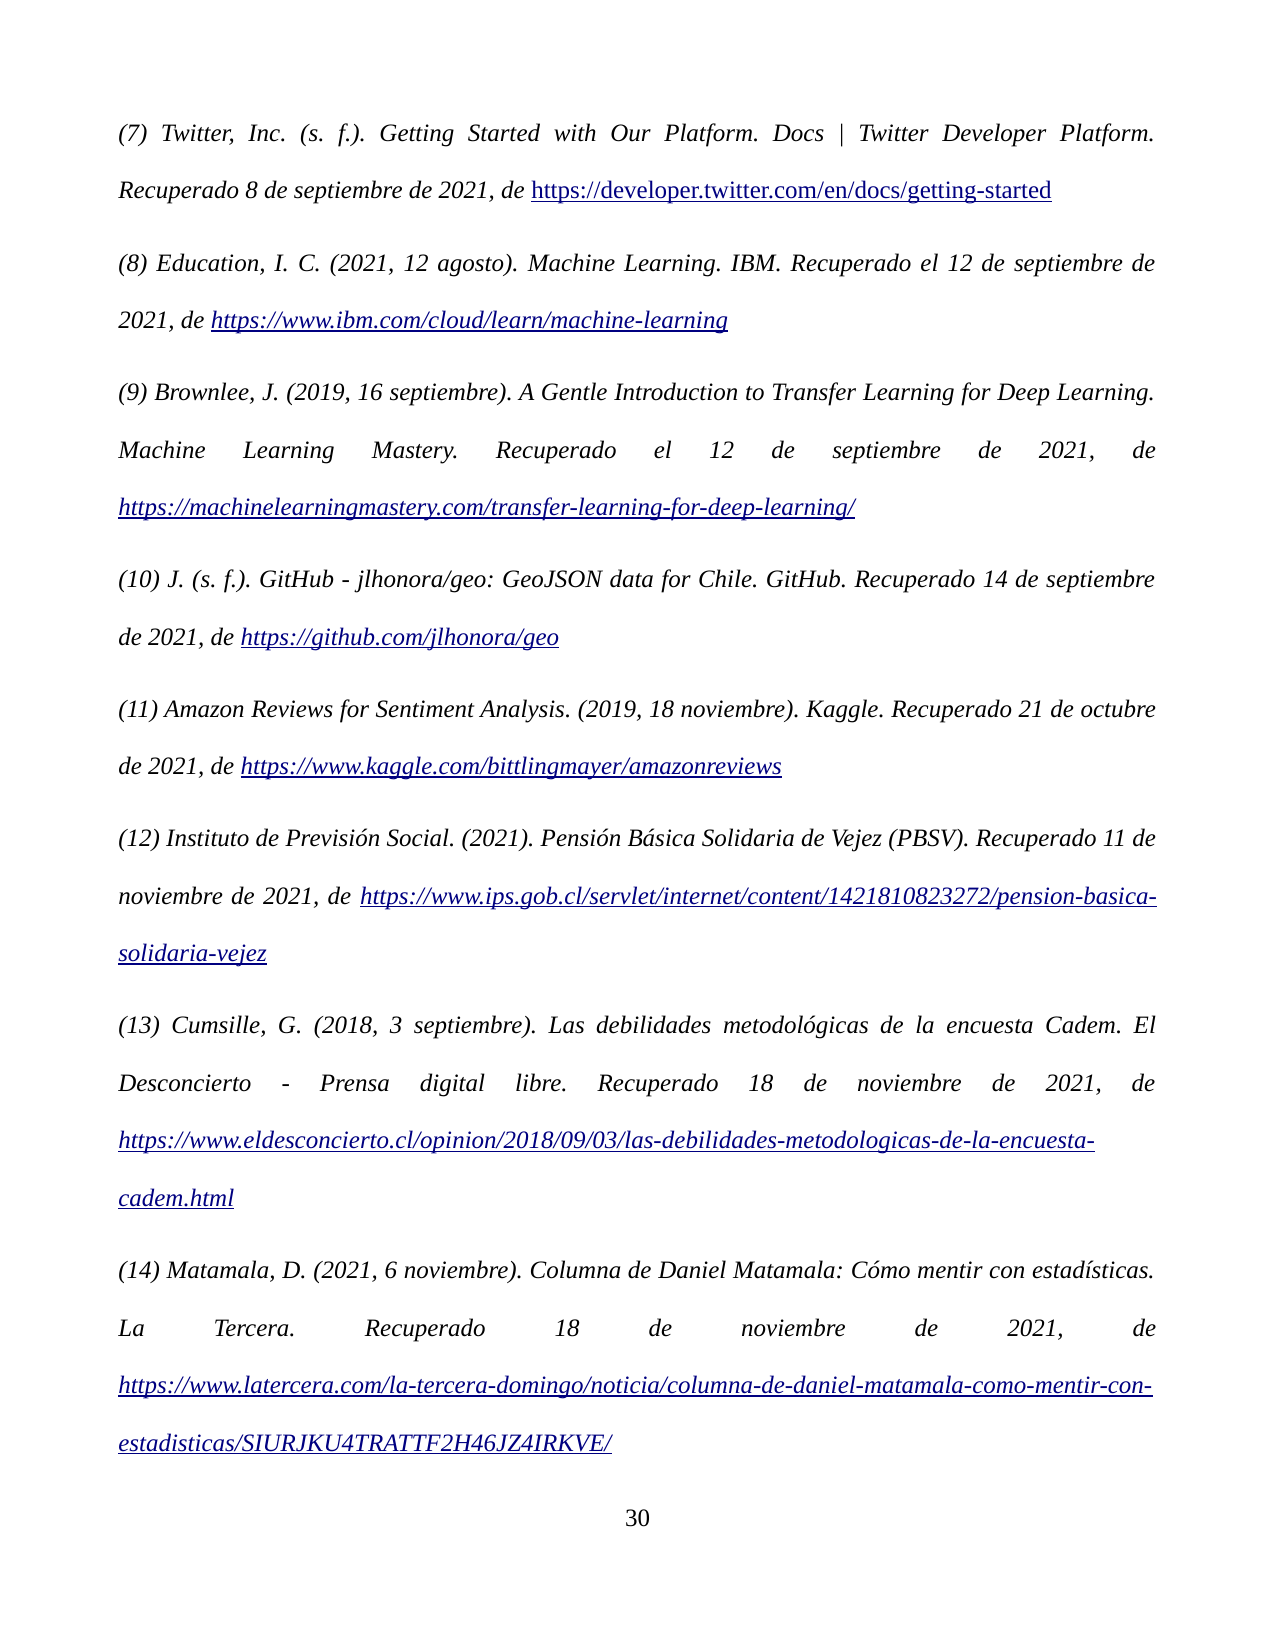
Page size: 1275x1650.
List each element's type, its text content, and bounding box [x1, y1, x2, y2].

text (12) Instituto de Previsión Social. (2021). Pensión Básica Solidaria de Vejez (PBSV). Recuperado 11 de noviembre de 2021, de https://www.ips.gob.cl/servlet/internet/content/1421810823272/pension-basica-solidaria-vejez [118, 823, 1157, 967]
text (14) Matamala, D. (2021, 6 noviembre). Columna de Daniel Matamala: Cómo mentir con estadísticas. La Tercera. Recuperado 18 de noviembre de 2021, de https://www.latercera.com/la-tercera-domingo/noticia/columna-de-daniel-matamala-como-mentir-con-estadisticas/SIURJKU4TRATTF2H46JZ4IRKVE/ [118, 1255, 1157, 1456]
text (9) Brownlee, J. (2019, 16 septiembre). A Gentle Introduction to Transfer Learning for Deep Learning. Machine Learning Mastery. Recuperado el 12 de septiembre de 2021, de https://machinelearningmastery.com/transfer-learning-for-deep-learning/ [118, 377, 1157, 521]
text (8) Education, I. C. (2021, 12 agosto). Machine Learning. IBM. Recuperado el 12 de septiembre de 2021, de https://www.ibm.com/cloud/learn/machine-learning [118, 248, 1157, 334]
text (11) Amazon Reviews for Sentiment Analysis. (2019, 18 noviembre). Kaggle. Recuperado 21 de octubre de 2021, de https://www.kaggle.com/bittlingmayer/amazonreviews [118, 694, 1157, 780]
text (7) Twitter, Inc. (s. f.). Getting Started with Our Platform. Docs | Twitter Developer Platform. Recuperado 8 de septiembre de 2021, de https://developer.twitter.com/en/docs/getting-started [118, 118, 1157, 204]
text (13) Cumsille, G. (2018, 3 septiembre). Las debilidades metodológicas de la encuesta Cadem. El Desconcierto - Prensa digital libre. Recuperado 18 de noviembre de 2021, de https://www.eldesconcierto.cl/opinion/2018/09/03/las-debilidades-metodologicas-de-la-encuesta-cadem.html [118, 1011, 1157, 1212]
text (10) J. (s. f.). GitHub - jlhonora/geo: GeoJSON data for Chile. GitHub. Recuperado 14 de septiembre de 2021, de https://github.com/jlhonora/geo [118, 564, 1157, 651]
